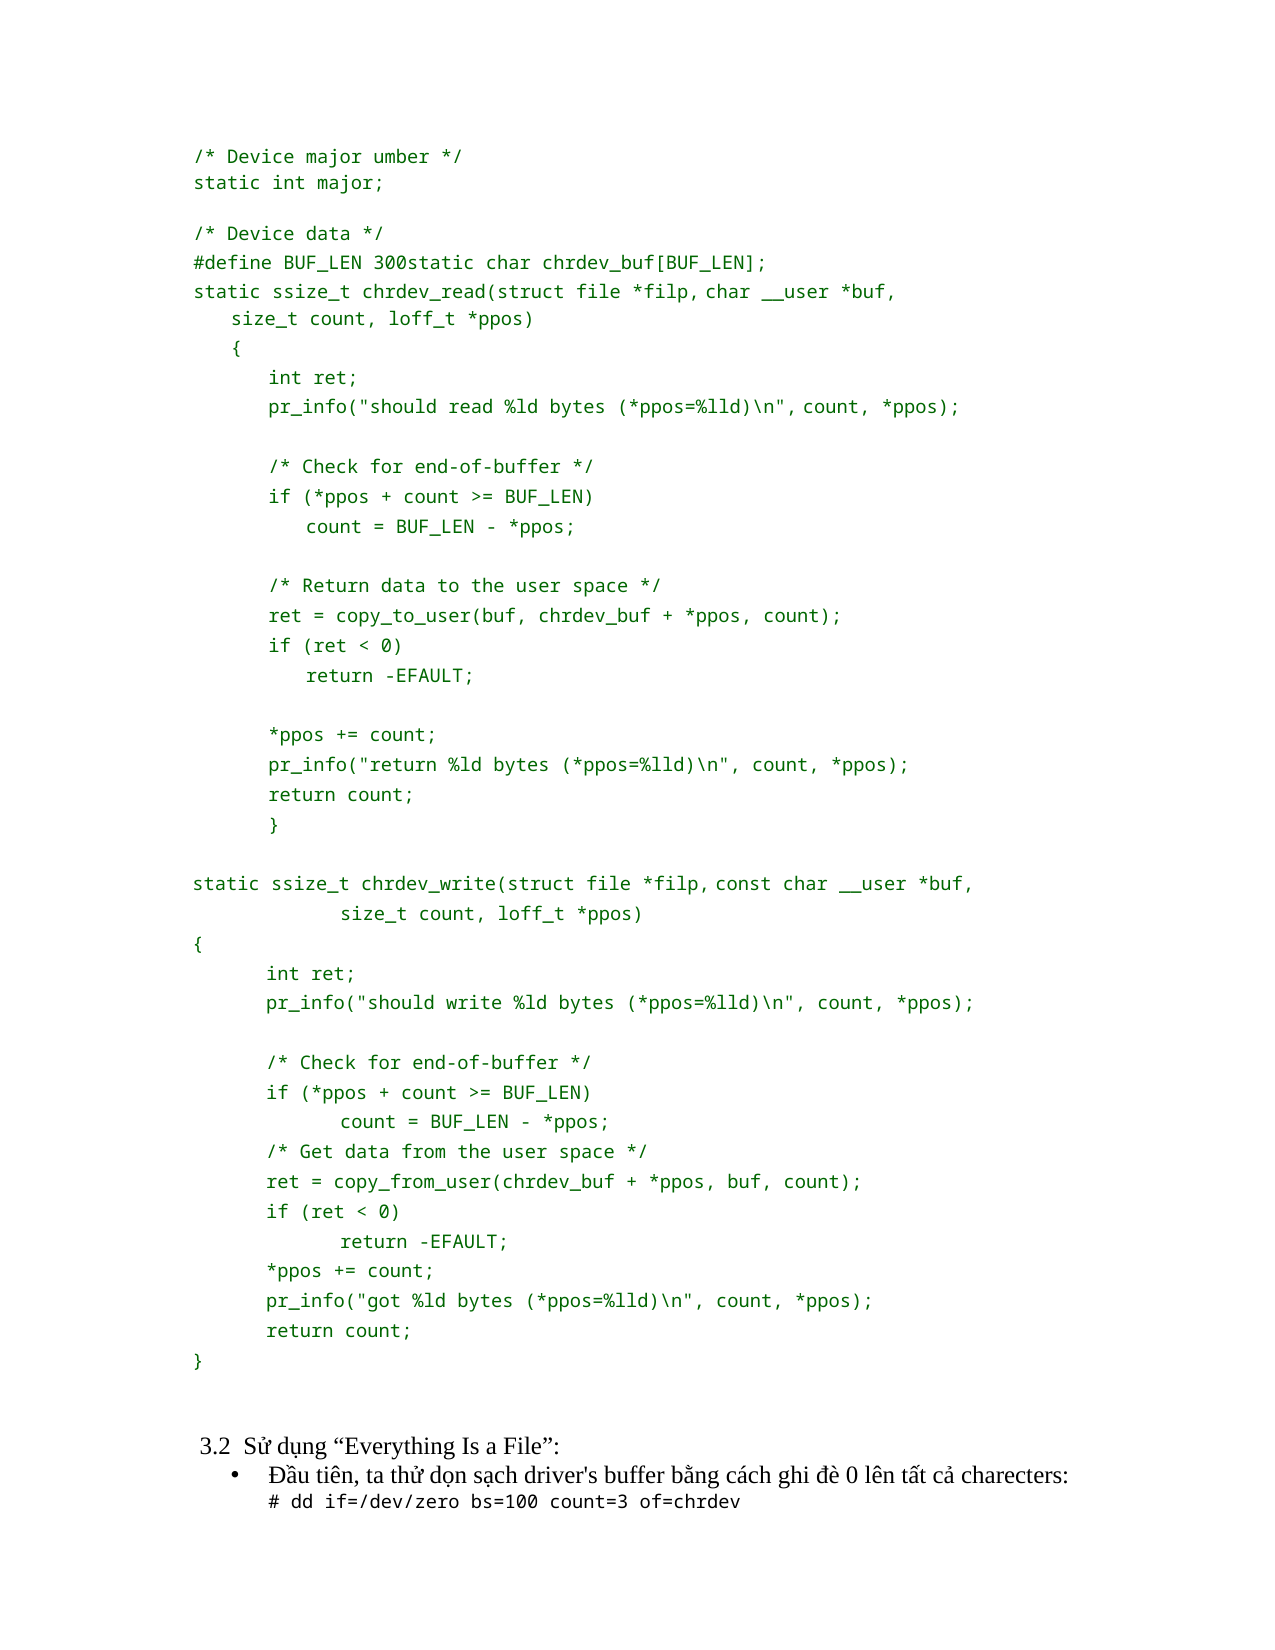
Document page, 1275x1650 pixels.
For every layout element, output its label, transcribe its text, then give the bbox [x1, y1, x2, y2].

list Đầu tiên, ta thử dọn sạch driver's buffer bằng cách ghi đè 0 lên tất cả charecters: [231, 1460, 1157, 1488]
list ret = copy_to_user(buf, chrdev_buf + *ppos, count); [231, 599, 1157, 629]
text /* Get data from the user space */ [118, 1135, 1157, 1165]
list if (ret < 0) [231, 629, 1157, 658]
list Sử dụng “Everything Is a File”: [193, 1431, 1157, 1460]
list { [193, 331, 1157, 361]
list return -EFAULT; [268, 658, 1157, 688]
list # dd if=/dev/zero bs=100 count=3 of=chrdev [231, 1488, 1157, 1514]
list pr_info("should read %ld bytes (*ppos=%lld)\n", count, *ppos); [231, 390, 1157, 420]
text { [118, 927, 1157, 956]
list pr_info("return %ld bytes (*ppos=%lld)\n", count, *ppos); [231, 748, 1157, 778]
text /* Check for end-of-buffer */ [118, 1046, 1157, 1076]
text return -EFAULT; [118, 1224, 1157, 1254]
list } [231, 807, 1157, 837]
list #define BUF_LEN 300static char chrdev_buf[BUF_LEN]; [156, 246, 1157, 276]
list int ret; [231, 361, 1157, 390]
text if (*ppos + count >= BUF_LEN) [118, 1076, 1157, 1105]
list size_t count, loff_t *ppos) [193, 305, 1157, 331]
list *ppos += count; [231, 718, 1157, 748]
text static ssize_t chrdev_write(struct file *filp, const char __user *buf, [118, 867, 1157, 897]
text size_t count, loff_t *ppos) [118, 897, 1157, 927]
list if (*ppos + count >= BUF_LEN) [231, 480, 1157, 509]
list return count; [231, 778, 1157, 807]
list static ssize_t chrdev_read(struct file *filp, char __user *buf, [156, 276, 1157, 305]
list /* Return data to the user space */ [231, 569, 1157, 599]
text count = BUF_LEN - *ppos; [118, 1105, 1157, 1135]
list static int major; [156, 169, 1157, 195]
text pr_info("got %ld bytes (*ppos=%lld)\n", count, *ppos); [118, 1284, 1157, 1314]
list /* Check for end-of-buffer */ [231, 450, 1157, 480]
list count = BUF_LEN - *ppos; [268, 509, 1157, 539]
list /* Device data */ [156, 220, 1157, 246]
list /* Device major umber */ [156, 144, 1157, 169]
text *ppos += count; [118, 1254, 1157, 1284]
text int ret; [118, 956, 1157, 986]
text return count; [118, 1314, 1157, 1344]
text } [118, 1344, 1157, 1373]
text ret = copy_from_user(chrdev_buf + *ppos, buf, count); [118, 1165, 1157, 1195]
text pr_info("should write %ld bytes (*ppos=%lld)\n", count, *ppos); [118, 986, 1157, 1016]
text if (ret < 0) [118, 1195, 1157, 1224]
